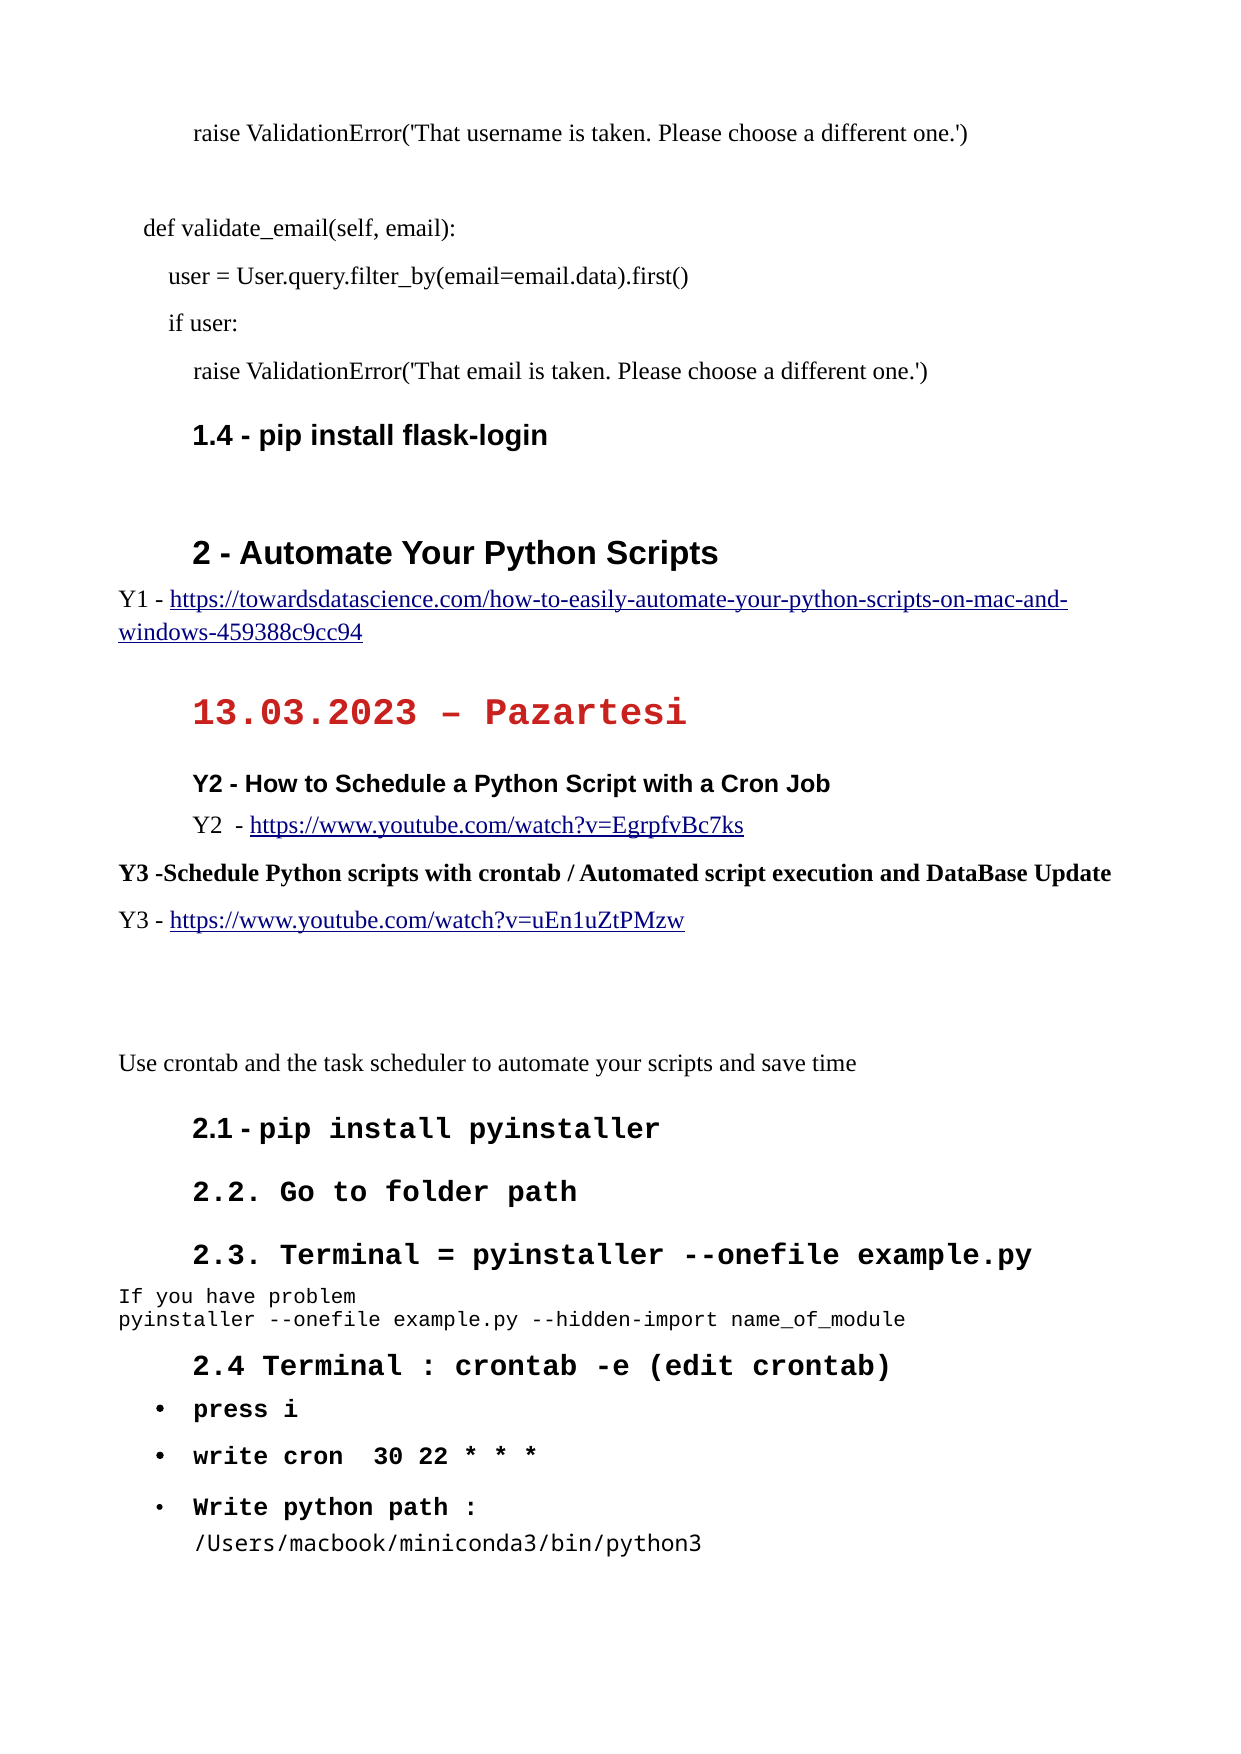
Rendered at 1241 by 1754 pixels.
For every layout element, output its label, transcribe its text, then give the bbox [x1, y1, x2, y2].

subtitle 2.3. Terminal = pyinstaller --onefile example.py [118, 1237, 1122, 1273]
text def validate_email(self, email): [118, 213, 1122, 242]
list write cron 30 22 * * * [156, 1443, 1122, 1472]
text Use crontab and the task scheduler to automate your scripts and save time [118, 1048, 1122, 1077]
text raise ValidationError('That username is taken. Please choose a different one.') [118, 118, 1122, 147]
text if user: [118, 308, 1122, 337]
text pyinstaller --onefile example.py --hidden-import name_of_module [118, 1309, 1122, 1333]
list press i [156, 1396, 1122, 1424]
text If you have problem [118, 1286, 1122, 1309]
subtitle 2.4 Terminal : crontab -e (edit crontab) [118, 1348, 1122, 1384]
text Y3 - https://www.youtube.com/watch?v=uEn1uZtPMzw [118, 906, 1122, 934]
subtitle 2.2. Go to folder path [118, 1174, 1122, 1210]
text Y3 -Schedule Python scripts with crontab / Automated script execution and DataBase Update [118, 858, 1122, 887]
list Write python path : /Users/macbook/miniconda3/bin/python3 [156, 1490, 1122, 1558]
subtitle 13.03.2023 – Pazartesi [118, 689, 1122, 736]
subtitle 1.4 - pip install flask-login [118, 418, 1122, 452]
subtitle 2.1 - pip install pyinstaller [118, 1111, 1122, 1147]
subtitle 2 - Automate Your Python Scripts [118, 533, 1122, 571]
text user = User.query.filter_by(email=email.data).first() [118, 261, 1122, 290]
text raise ValidationError('That email is taken. Please choose a different one.') [118, 356, 1122, 385]
subtitle Y2 - How to Schedule a Python Script with a Cron Job [118, 769, 1122, 798]
text Y1 - https://towardsdatascience.com/how-to-easily-automate-your-python-scripts-on-mac-and-windows-459388c9cc94 [118, 584, 1122, 646]
text Y2 - https://www.youtube.com/watch?v=EgrpfvBc7ks [118, 810, 1122, 839]
